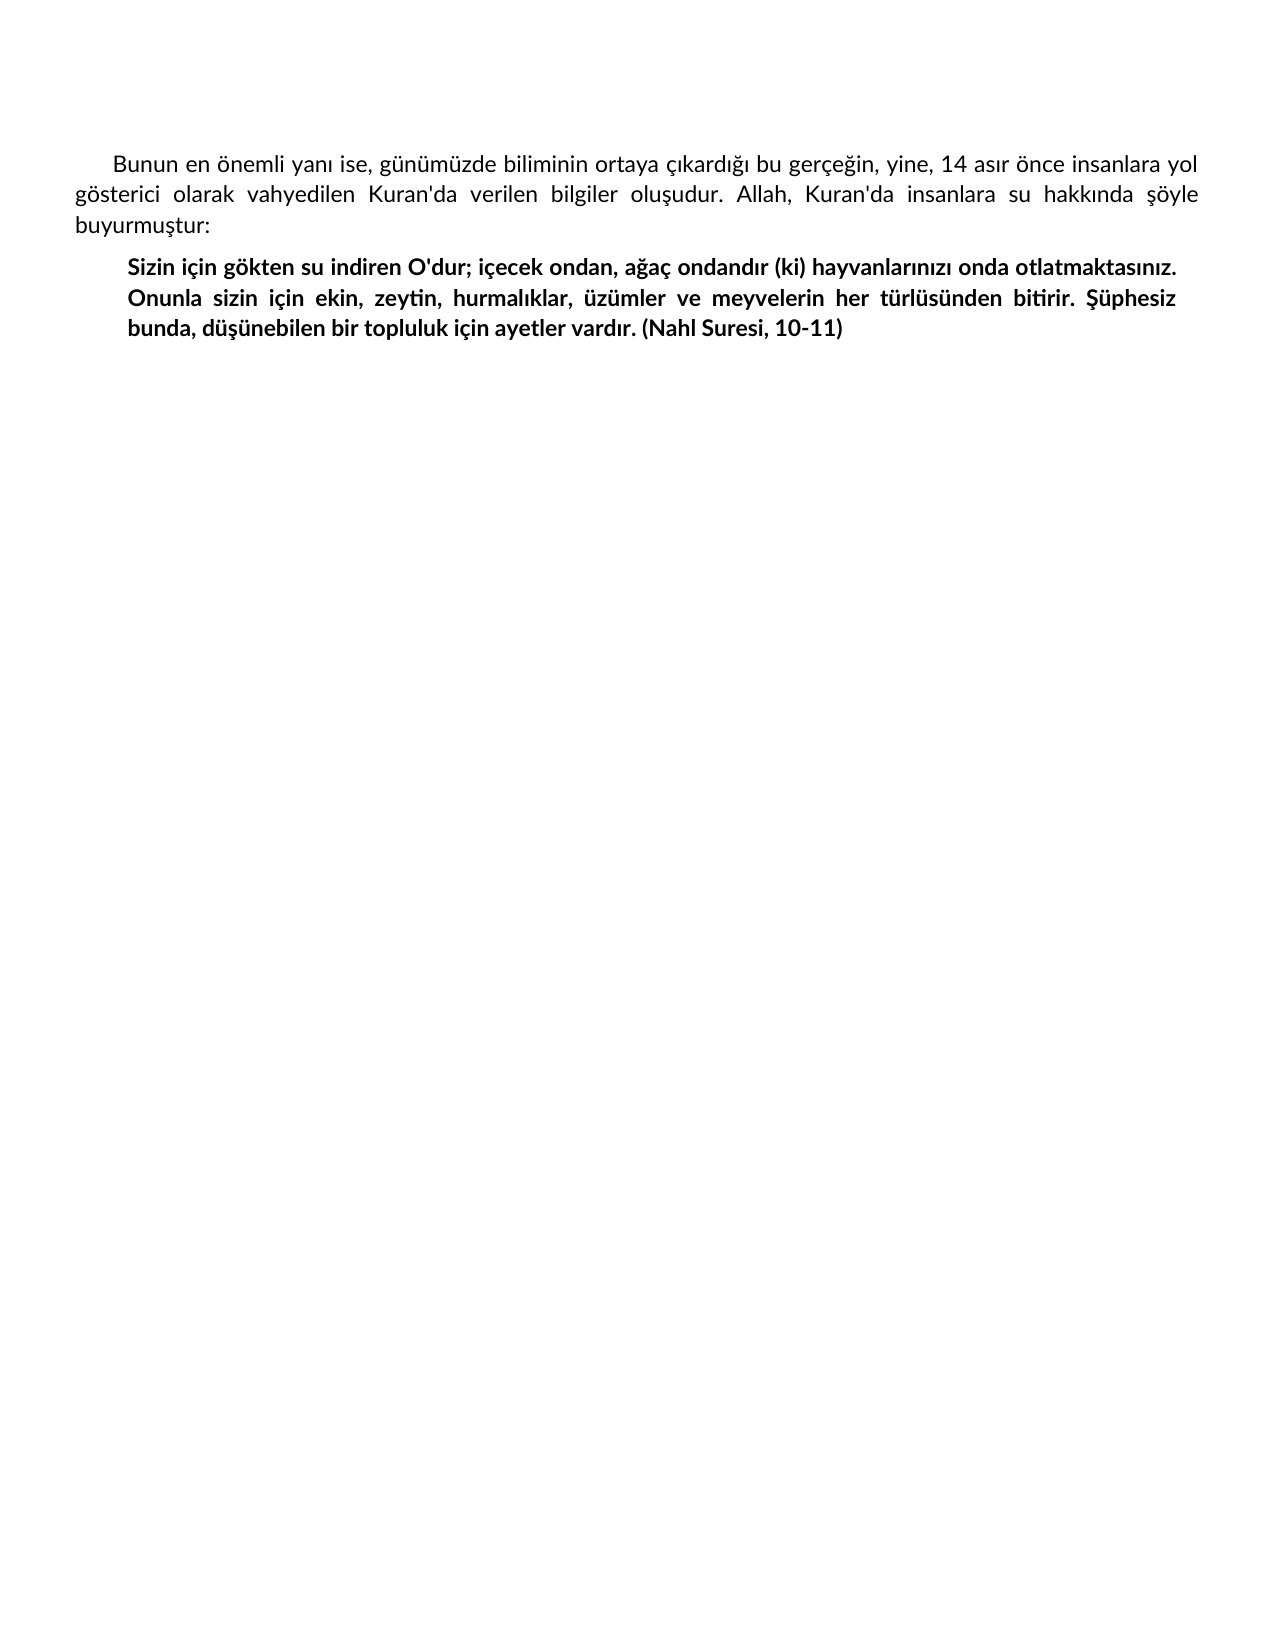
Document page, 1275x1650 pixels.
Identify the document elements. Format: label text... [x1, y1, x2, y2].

text Bunun en önemli yanı ise, günümüzde biliminin ortaya çıkardığı bu gerçeğin, yine, 14 asır önce insanlara yol gösterici olarak vahyedilen Kuran'da verilen bilgiler oluşudur. Allah, Kuran'da insanlara su hakkında şöyle buyurmuştur: [75, 150, 1200, 238]
text Sizin için gökten su indiren O'dur; içecek ondan, ağaç ondandır (ki) hayvanlarınızı onda otlatmaktasınız. Onunla sizin için ekin, zeytin, hurmalıklar, üzümler ve meyvelerin her türlüsünden bitirir. Şüphesiz bunda, düşünebilen bir topluluk için ayetler vardır. (Nahl Suresi, 10-11) [127, 253, 1177, 341]
